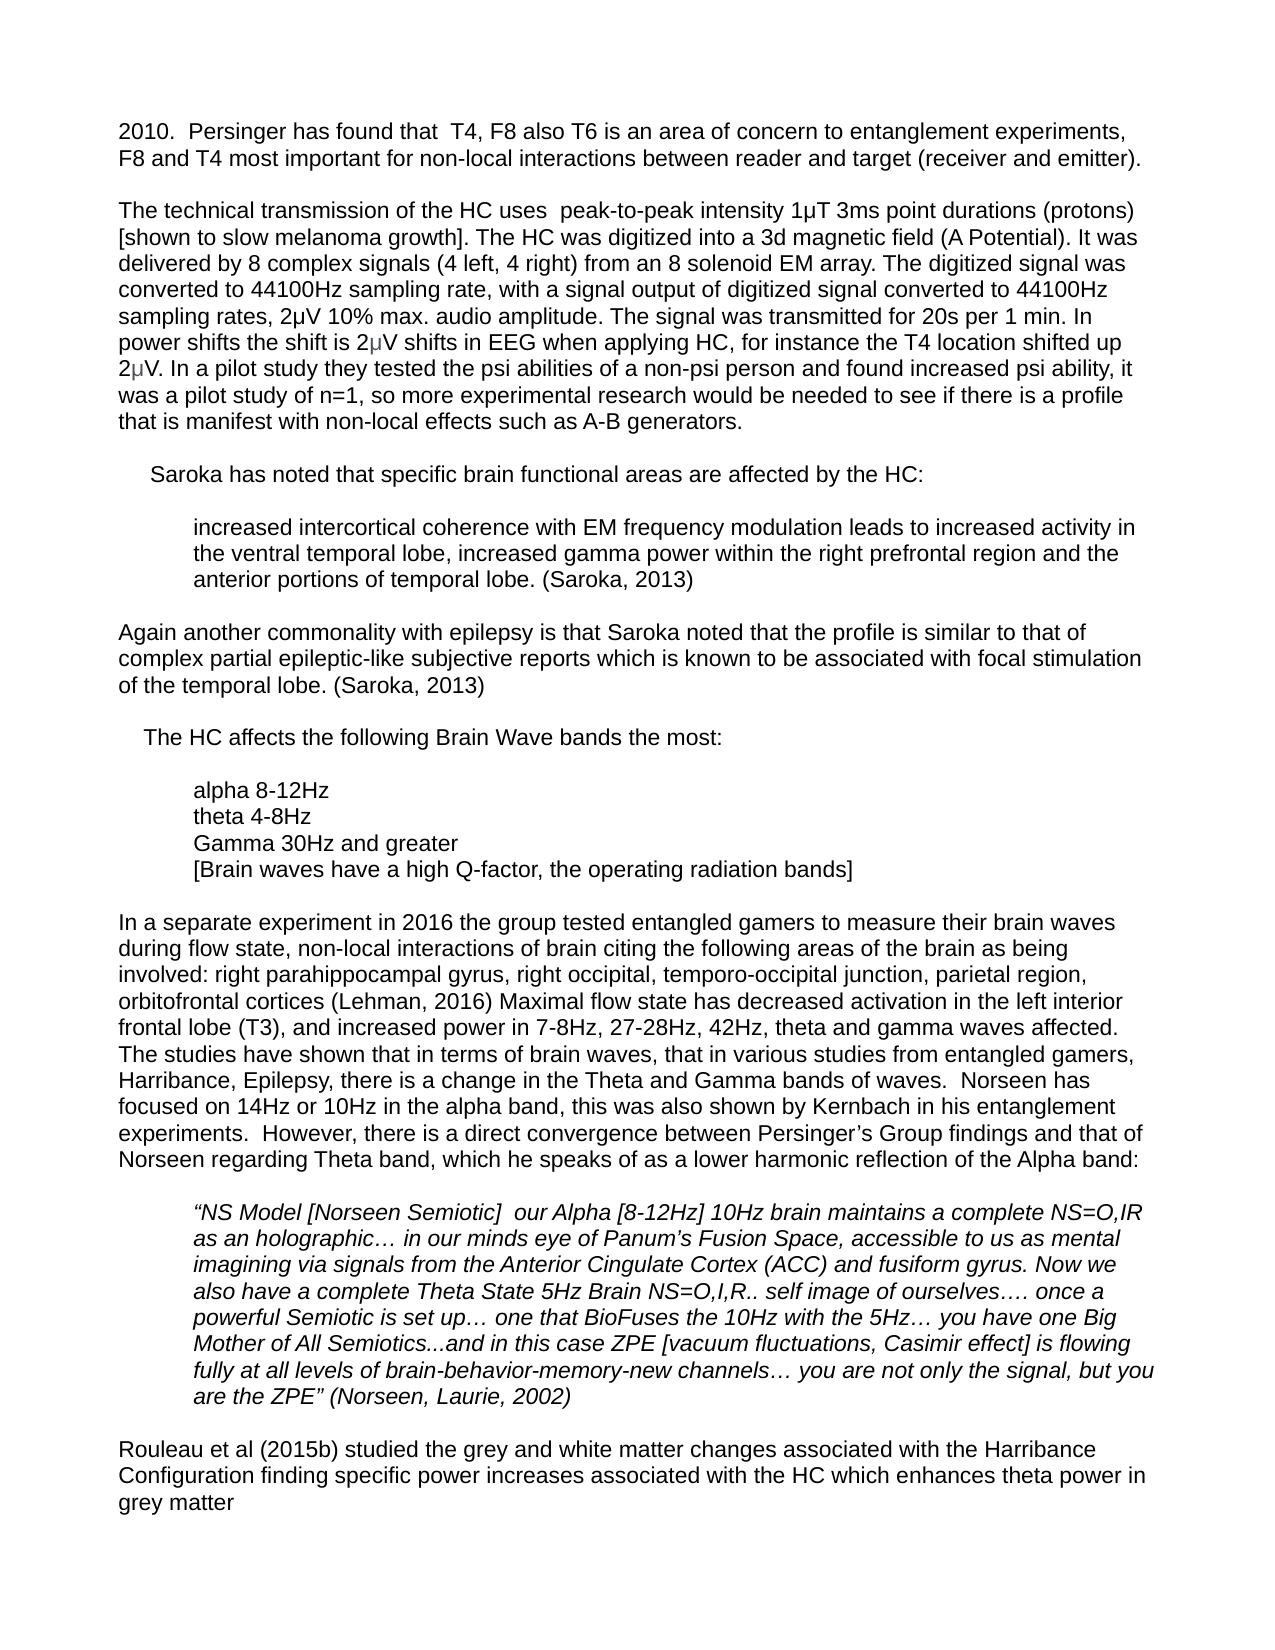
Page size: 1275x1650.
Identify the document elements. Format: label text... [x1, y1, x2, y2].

text theta 4-8Hz [193, 803, 1157, 830]
text In a separate experiment in 2016 the group tested entangled gamers to measure their brain waves during flow state, non-local interactions of brain citing the following areas of the brain as being involved: right parahippocampal gyrus, right occipital, temporo-occipital junction, parietal region, orbitofrontal cortices (Lehman, 2016) Maximal flow state has decreased activation in the left interior frontal lobe (T3), and increased power in 7-8Hz, 27-28Hz, 42Hz, theta and gamma waves affected. [118, 909, 1157, 1041]
text “NS Model [Norseen Semiotic] our Alpha [8-12Hz] 10Hz brain maintains a complete NS=O,IR as an holographic… in our minds eye of Panum’s Fusion Space, accessible to us as mental imagining via signals from the Anterior Cingulate Cortex (ACC) and fusiform gyrus. Now we also have a complete Theta State 5Hz Brain NS=O,I,R.. self image of ourselves…. once a powerful Semiotic is set up… one that BioFuses the 10Hz with the 5Hz… you have one Big Mother of All Semiotics...and in this case ZPE [vacuum fluctuations, Casimir effect] is flowing fully at all levels of brain-behavior-memory-new channels… you are not only the signal, but you are the ZPE” (Norseen, Laurie, 2002) [193, 1199, 1157, 1409]
text The HC affects the following Brain Wave bands the most: [118, 724, 1157, 751]
text The technical transmission of the HC uses peak-to-peak intensity 1μT 3ms point durations (protons) [shown to slow melanoma growth]. The HC was digitized into a 3d magnetic field (A Potential). It was delivered by 8 complex signals (4 left, 4 right) from an 8 solenoid EM array. The digitized signal was converted to 44100Hz sampling rate, with a signal output of digitized signal converted to 44100Hz sampling rates, 2μV 10% max. audio amplitude. The signal was transmitted for 20s per 1 min. In power shifts the shift is 2μV shifts in EEG when applying HC, for instance the T4 location shifted up 2μV. In a pilot study they tested the psi abilities of a non-psi person and found increased psi ability, it was a pilot study of n=1, so more experimental research would be needed to see if there is a profile that is manifest with non-local effects such as A-B generators. [118, 197, 1157, 434]
text Gamma 30Hz and greater [193, 830, 1157, 856]
text Saroka has noted that specific brain functional areas are affected by the HC: [118, 461, 1157, 487]
text increased intercortical coherence with EM frequency modulation leads to increased activity in the ventral temporal lobe, increased gamma power within the right prefrontal region and the anterior portions of temporal lobe. (Saroka, 2013) [193, 513, 1157, 592]
text alpha 8-12Hz [193, 777, 1157, 803]
text Rouleau et al (2015b) studied the grey and white matter changes associated with the Harribance Configuration finding specific power increases associated with the HC which enhances theta power in grey matter [118, 1436, 1157, 1515]
text [Brain waves have a high Q-factor, the operating radiation bands] [193, 856, 1157, 882]
text 2010. Persinger has found that T4, F8 also T6 is an area of concern to entanglement experiments, F8 and T4 most important for non-local interactions between reader and target (receiver and emitter). [118, 118, 1157, 171]
text Again another commonality with epilepsy is that Saroka noted that the profile is similar to that of complex partial epileptic-like subjective reports which is known to be associated with focal stimulation of the temporal lobe. (Saroka, 2013) [118, 619, 1157, 698]
text The studies have shown that in terms of brain waves, that in various studies from entangled gamers, Harribance, Epilepsy, there is a change in the Theta and Gamma bands of waves. Norseen has focused on 14Hz or 10Hz in the alpha band, this was also shown by Kernbach in his entanglement experiments. However, there is a direct convergence between Persinger’s Group findings and that of Norseen regarding Theta band, which he speaks of as a lower harmonic reflection of the Alpha band: [118, 1041, 1157, 1172]
